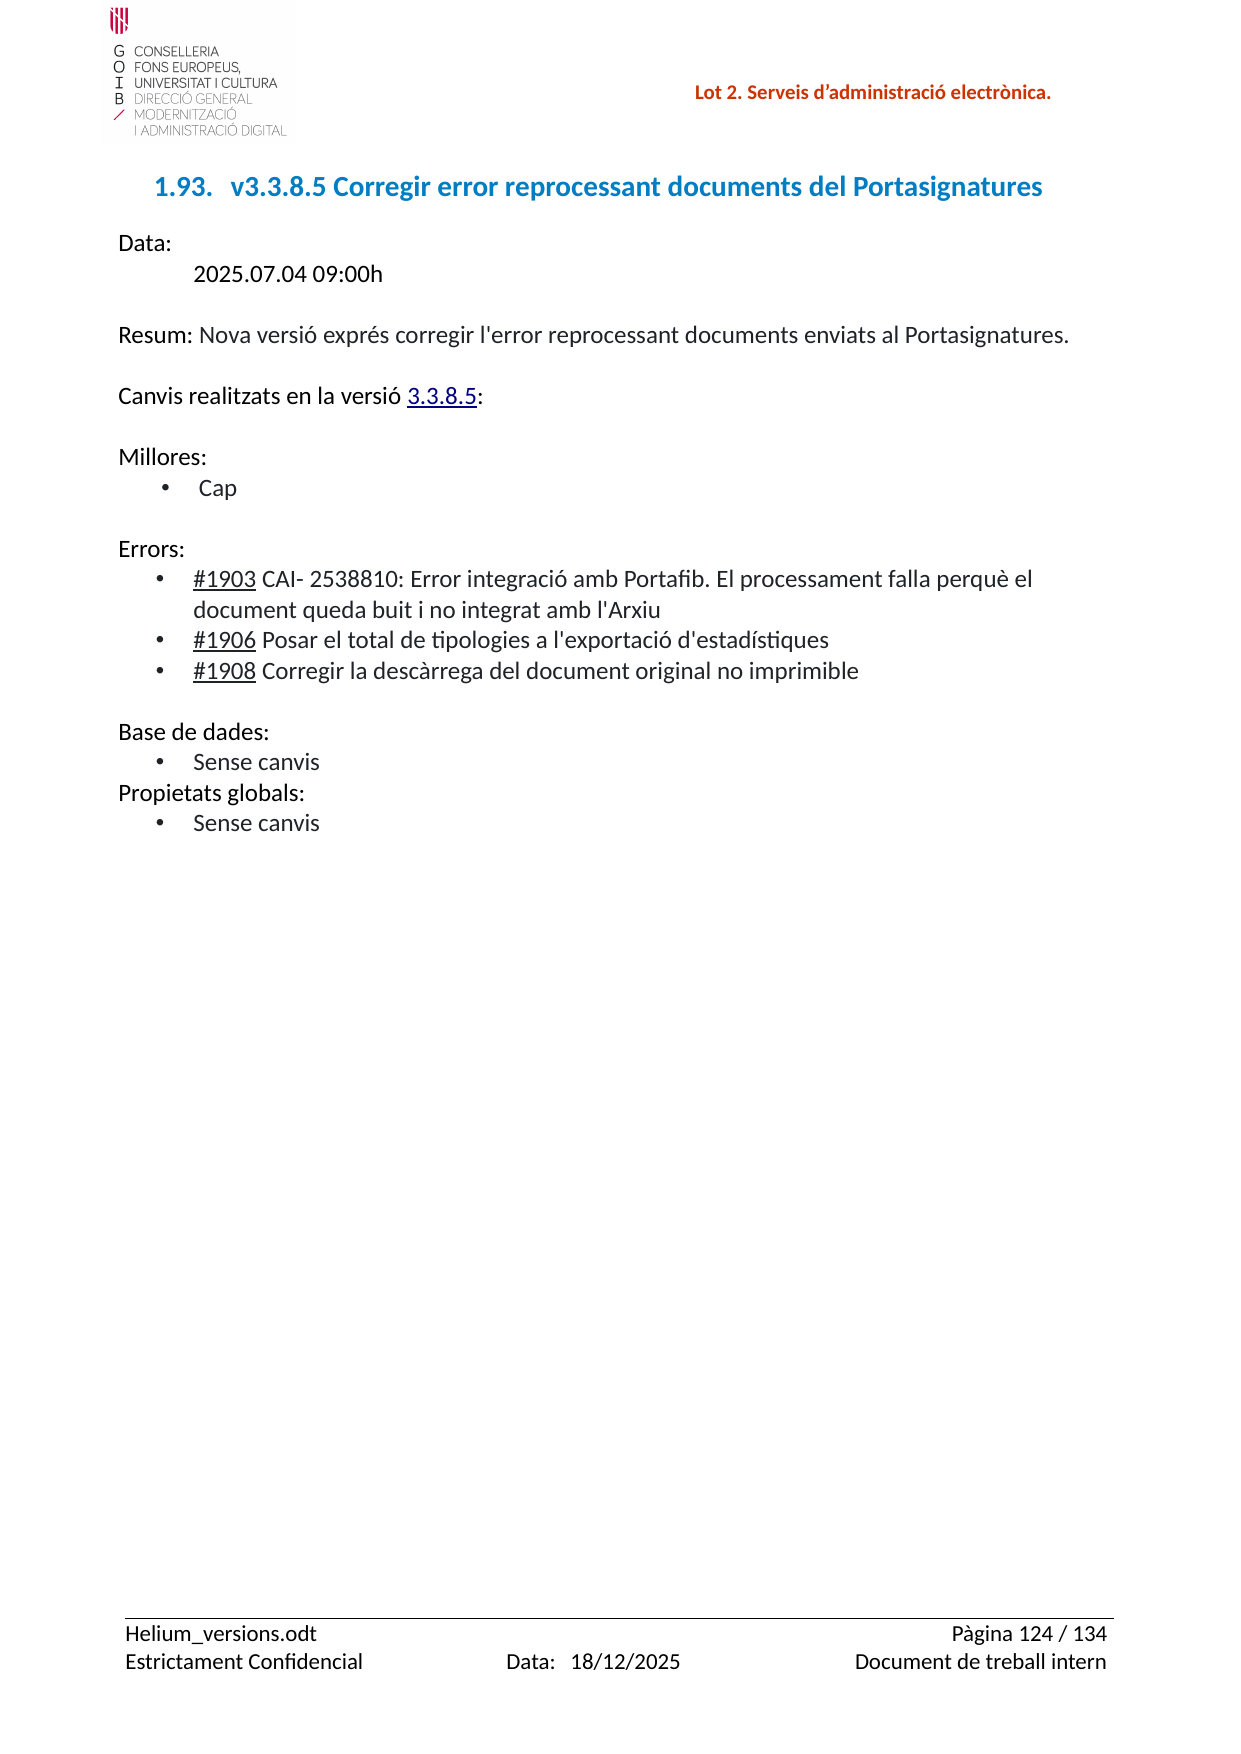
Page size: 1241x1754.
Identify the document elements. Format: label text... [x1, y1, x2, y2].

list Sense canvis [156, 746, 1122, 777]
text Base de dades: [118, 716, 1122, 746]
text Data: [118, 228, 1122, 258]
text Millores: [118, 441, 1122, 472]
picture [100, 0, 297, 144]
text Canvis realitzats en la versió 3.3.8.5: [118, 380, 1122, 411]
list #1908 Corregir la descàrrega del document original no imprimible [156, 655, 1122, 685]
list Cap [161, 472, 1122, 502]
list Sense canvis [156, 807, 1122, 838]
text 2025.07.04 09:00h [118, 258, 1122, 289]
text Propietats globals: [118, 777, 1122, 807]
subtitle v3.3.8.5 Corregir error reprocessant documents del Portasignatures [153, 168, 1122, 204]
text Errors: [118, 533, 1122, 563]
list #1903 CAI- 2538810: Error integració amb Portafib. El processament falla perquè el document queda buit i no integrat amb l'Arxiu [156, 563, 1122, 624]
list #1906 Posar el total de tipologies a l'exportació d'estadístiques [156, 624, 1122, 655]
text Resum: Nova versió exprés corregir l'error reprocessant documents enviats al Portasignatures. [118, 319, 1122, 350]
